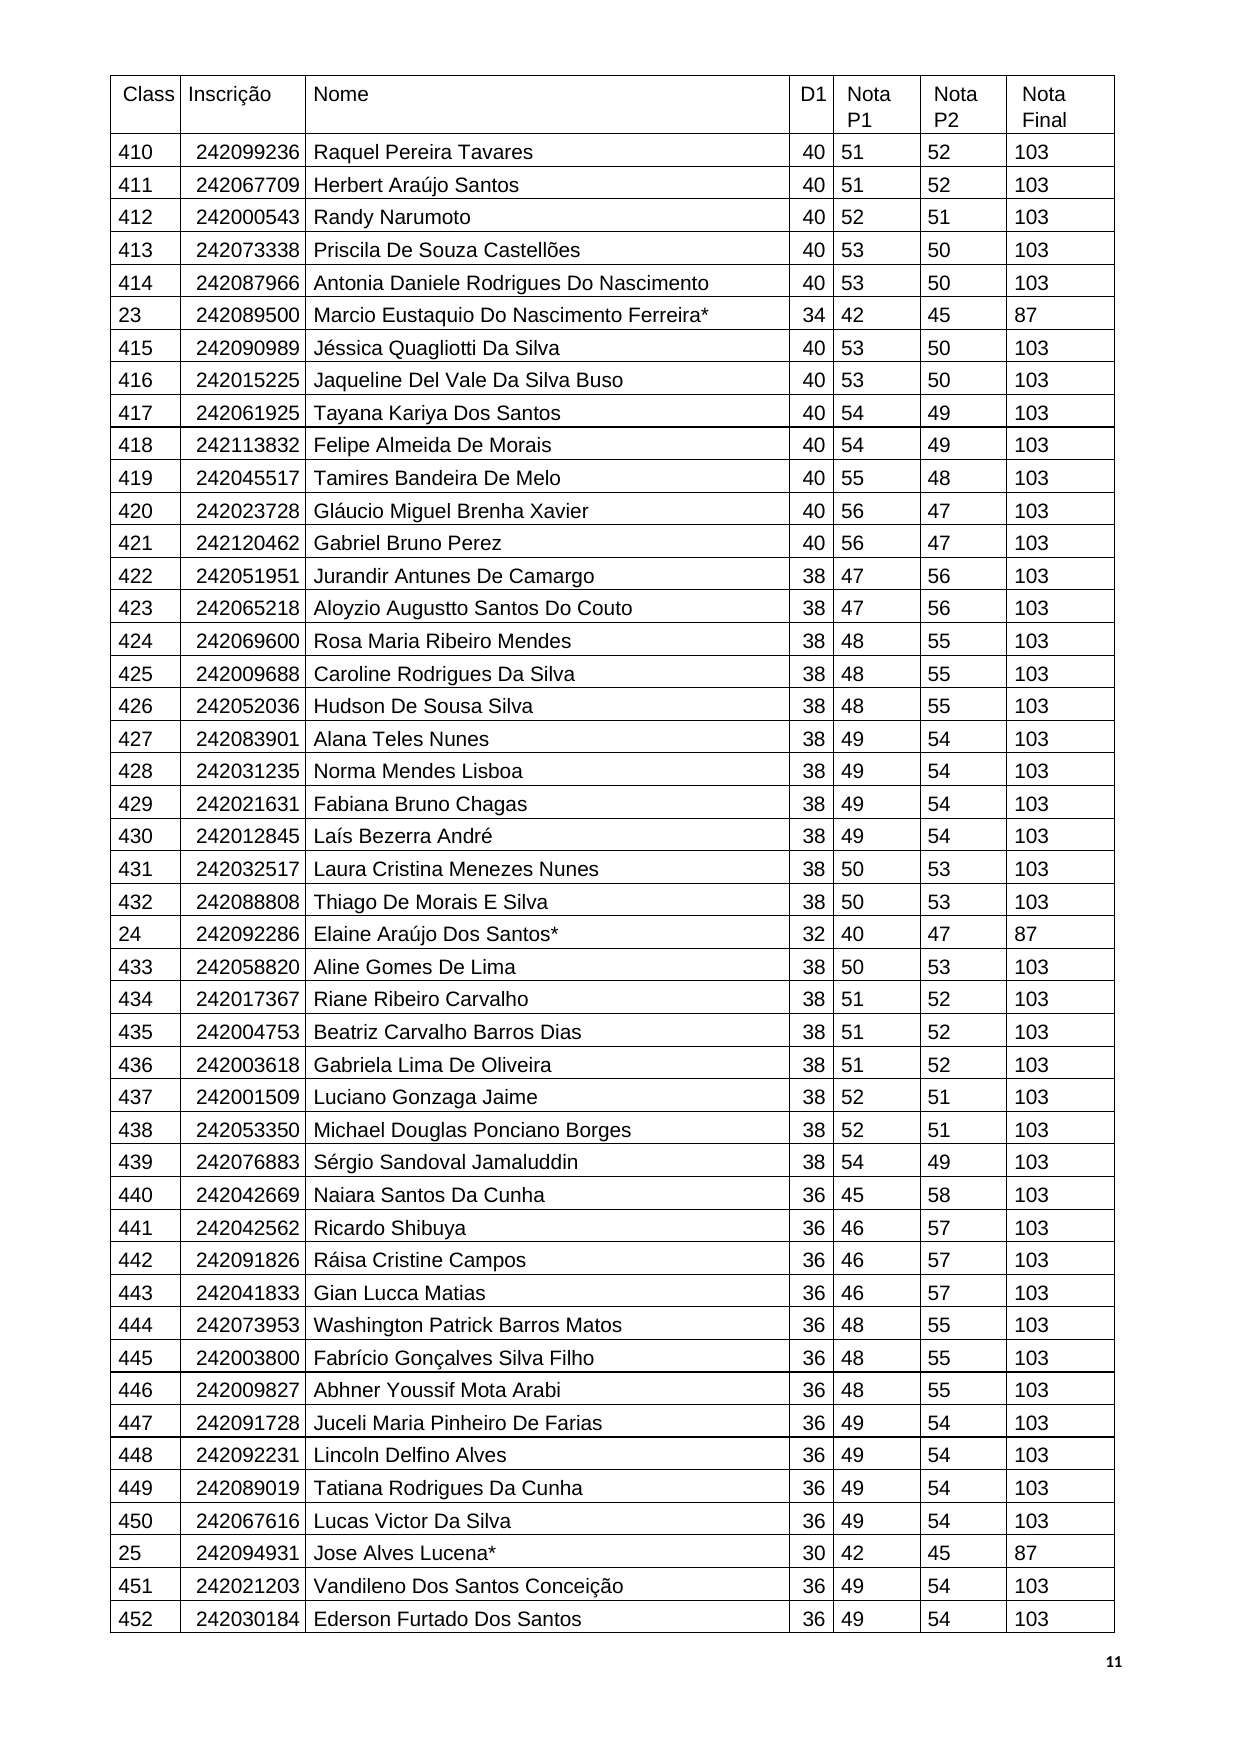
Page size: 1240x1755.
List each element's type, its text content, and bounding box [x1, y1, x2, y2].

table_cell 40 [790, 167, 833, 198]
table_cell 242090989 [181, 330, 305, 361]
table_cell 55 [921, 1373, 1006, 1404]
table_cell 242001509 [181, 1079, 305, 1111]
table_cell 103 [1007, 1014, 1114, 1046]
table_cell Jaqueline Del Vale Da Silva Buso [306, 362, 789, 394]
table_cell 446 [111, 1373, 180, 1404]
table_cell 443 [111, 1275, 180, 1306]
table_cell 242087966 [181, 265, 305, 296]
table_cell 50 [921, 232, 1006, 263]
table_cell Jose Alves Lucena* [306, 1535, 789, 1567]
table_cell 103 [1007, 1503, 1114, 1534]
table_cell 53 [834, 265, 920, 296]
table_cell 410 [111, 134, 180, 166]
table_cell 38 [790, 1079, 833, 1111]
table_cell 54 [921, 786, 1006, 817]
table_cell D1 [790, 76, 833, 133]
table_cell 242088808 [181, 884, 305, 915]
table_cell 40 [790, 460, 833, 492]
table_cell 242042562 [181, 1210, 305, 1241]
table_cell 419 [111, 460, 180, 492]
table_cell 49 [834, 1568, 920, 1599]
table_cell Herbert Araújo Santos [306, 167, 789, 198]
table_cell 48 [834, 623, 920, 654]
table_cell Sérgio Sandoval Jamaluddin [306, 1144, 789, 1176]
table_cell 437 [111, 1079, 180, 1111]
table_cell Aloyzio Augustto Santos Do Couto [306, 590, 789, 622]
table_cell 38 [790, 1014, 833, 1046]
table_cell 25 [111, 1535, 180, 1567]
table_cell 36 [790, 1307, 833, 1339]
table_cell Marcio Eustaquio Do Nascimento Ferreira* [306, 297, 789, 329]
table_cell 103 [1007, 1112, 1114, 1143]
table_cell 242042669 [181, 1177, 305, 1208]
table_cell 242091826 [181, 1242, 305, 1273]
table_cell 51 [834, 981, 920, 1013]
table_cell 36 [790, 1503, 833, 1534]
table_cell 103 [1007, 1079, 1114, 1111]
table_cell 49 [921, 428, 1006, 459]
table_cell 53 [921, 851, 1006, 883]
table_cell 242000543 [181, 199, 305, 231]
table_cell 103 [1007, 721, 1114, 752]
table_cell 38 [790, 656, 833, 687]
table_cell 448 [111, 1438, 180, 1469]
table_cell 242076883 [181, 1144, 305, 1176]
table_cell 49 [834, 819, 920, 850]
table_cell 415 [111, 330, 180, 361]
table_cell 49 [834, 1601, 920, 1632]
table_cell 242031235 [181, 753, 305, 785]
table_cell 242041833 [181, 1275, 305, 1306]
table_cell 36 [790, 1470, 833, 1502]
table_cell 103 [1007, 265, 1114, 296]
table_cell 52 [921, 1047, 1006, 1078]
table_cell 103 [1007, 232, 1114, 263]
table_cell 441 [111, 1210, 180, 1241]
table_cell 52 [921, 981, 1006, 1013]
table_cell 55 [921, 688, 1006, 719]
table_cell 38 [790, 851, 833, 883]
table_cell 54 [921, 1503, 1006, 1534]
table_cell 103 [1007, 949, 1114, 980]
table_cell 48 [834, 1373, 920, 1404]
table_cell 49 [834, 721, 920, 752]
table_cell 47 [921, 916, 1006, 948]
table_cell 452 [111, 1601, 180, 1632]
table_cell 48 [834, 656, 920, 687]
table_cell 416 [111, 362, 180, 394]
table_cell Randy Narumoto [306, 199, 789, 231]
table_cell 424 [111, 623, 180, 654]
table_cell 429 [111, 786, 180, 817]
table_cell 40 [790, 265, 833, 296]
table_cell 414 [111, 265, 180, 296]
table_cell 242053350 [181, 1112, 305, 1143]
table_cell 103 [1007, 1340, 1114, 1371]
table_cell Tayana Kariya Dos Santos [306, 395, 789, 426]
table_cell 38 [790, 981, 833, 1013]
table_cell 40 [790, 134, 833, 166]
table_cell 103 [1007, 688, 1114, 719]
table_cell 242099236 [181, 134, 305, 166]
table_cell 54 [921, 819, 1006, 850]
table_cell Ederson Furtado Dos Santos [306, 1601, 789, 1632]
table_cell 242092286 [181, 916, 305, 948]
table_cell Beatriz Carvalho Barros Dias [306, 1014, 789, 1046]
table_cell 48 [834, 1307, 920, 1339]
table_cell 36 [790, 1601, 833, 1632]
table_cell Rosa Maria Ribeiro Mendes [306, 623, 789, 654]
table_cell 434 [111, 981, 180, 1013]
table_cell 242021631 [181, 786, 305, 817]
table_cell 49 [834, 1405, 920, 1436]
table_cell 55 [921, 1307, 1006, 1339]
table_cell 50 [921, 265, 1006, 296]
table_cell 103 [1007, 590, 1114, 622]
table_cell Felipe Almeida De Morais [306, 428, 789, 459]
table_cell 87 [1007, 916, 1114, 948]
table_cell Thiago De Morais E Silva [306, 884, 789, 915]
table_cell 103 [1007, 1373, 1114, 1404]
table_cell 103 [1007, 395, 1114, 426]
table_cell 242009688 [181, 656, 305, 687]
table_cell 40 [790, 493, 833, 524]
table_cell Nota P2 [921, 76, 1006, 133]
table_cell 242065218 [181, 590, 305, 622]
table_cell 40 [790, 428, 833, 459]
table_cell 49 [834, 1438, 920, 1469]
table_cell Lucas Victor Da Silva [306, 1503, 789, 1534]
table_cell 54 [921, 1405, 1006, 1436]
table_cell 38 [790, 721, 833, 752]
table_cell 103 [1007, 884, 1114, 915]
table_cell 427 [111, 721, 180, 752]
table_cell 242073953 [181, 1307, 305, 1339]
table_cell 53 [834, 232, 920, 263]
table_cell 242094931 [181, 1535, 305, 1567]
table_cell 242003800 [181, 1340, 305, 1371]
table_cell 413 [111, 232, 180, 263]
table_cell 55 [921, 623, 1006, 654]
table_cell 103 [1007, 1242, 1114, 1273]
table_cell 51 [834, 1014, 920, 1046]
table_cell 242067709 [181, 167, 305, 198]
table_cell 103 [1007, 525, 1114, 557]
table_cell 49 [921, 1144, 1006, 1176]
table_cell 53 [834, 330, 920, 361]
table_cell Ráisa Cristine Campos [306, 1242, 789, 1273]
table_cell 49 [834, 753, 920, 785]
table_cell 53 [921, 949, 1006, 980]
table_cell 23 [111, 297, 180, 329]
table_cell 38 [790, 1144, 833, 1176]
table_cell 242017367 [181, 981, 305, 1013]
table_cell 50 [834, 851, 920, 883]
table_cell 52 [921, 134, 1006, 166]
table_cell 242009827 [181, 1373, 305, 1404]
table_cell 57 [921, 1275, 1006, 1306]
table_cell 103 [1007, 558, 1114, 589]
table_cell 242004753 [181, 1014, 305, 1046]
table_cell 52 [921, 167, 1006, 198]
table_cell 38 [790, 1112, 833, 1143]
table_cell 421 [111, 525, 180, 557]
table_cell 52 [834, 199, 920, 231]
table_cell 87 [1007, 1535, 1114, 1567]
table_cell 242073338 [181, 232, 305, 263]
table_cell 242067616 [181, 1503, 305, 1534]
table_cell 36 [790, 1438, 833, 1469]
table_cell 242052036 [181, 688, 305, 719]
table_cell 103 [1007, 1568, 1114, 1599]
table_cell 433 [111, 949, 180, 980]
table_cell 103 [1007, 1601, 1114, 1632]
table_cell 56 [834, 493, 920, 524]
table_cell 45 [921, 1535, 1006, 1567]
table_cell 103 [1007, 330, 1114, 361]
table_cell 38 [790, 786, 833, 817]
table_cell 36 [790, 1340, 833, 1371]
table_cell 36 [790, 1568, 833, 1599]
table_cell 430 [111, 819, 180, 850]
table_cell 40 [790, 525, 833, 557]
table_cell 40 [790, 232, 833, 263]
table_cell 242023728 [181, 493, 305, 524]
table_cell 38 [790, 623, 833, 654]
table_cell 242045517 [181, 460, 305, 492]
table_cell 103 [1007, 1275, 1114, 1306]
table_cell 418 [111, 428, 180, 459]
table_cell 54 [921, 1601, 1006, 1632]
table_cell 103 [1007, 1470, 1114, 1502]
table_cell 51 [921, 1112, 1006, 1143]
table_cell 411 [111, 167, 180, 198]
table_cell 435 [111, 1014, 180, 1046]
table_cell 30 [790, 1535, 833, 1567]
table_cell 52 [834, 1112, 920, 1143]
table_cell 425 [111, 656, 180, 687]
table_cell 103 [1007, 786, 1114, 817]
table_cell 53 [834, 362, 920, 394]
table_cell 447 [111, 1405, 180, 1436]
table_cell 412 [111, 199, 180, 231]
table_cell Gabriel Bruno Perez [306, 525, 789, 557]
table_cell 40 [790, 362, 833, 394]
table_cell 54 [921, 753, 1006, 785]
table_cell 242015225 [181, 362, 305, 394]
table_cell Fabiana Bruno Chagas [306, 786, 789, 817]
table_cell 38 [790, 590, 833, 622]
table_cell Tatiana Rodrigues Da Cunha [306, 1470, 789, 1502]
table_cell 24 [111, 916, 180, 948]
table_cell 103 [1007, 623, 1114, 654]
table_cell Fabrício Gonçalves Silva Filho [306, 1340, 789, 1371]
table_cell 103 [1007, 1177, 1114, 1208]
table_cell 103 [1007, 362, 1114, 394]
table_cell 40 [790, 199, 833, 231]
table_cell 445 [111, 1340, 180, 1371]
table_cell 420 [111, 493, 180, 524]
table_cell 54 [921, 1438, 1006, 1469]
table_cell Nome [306, 76, 789, 133]
table_cell Laura Cristina Menezes Nunes [306, 851, 789, 883]
table_cell Laís Bezerra André [306, 819, 789, 850]
table_cell Antonia Daniele Rodrigues Do Nascimento [306, 265, 789, 296]
table_cell 439 [111, 1144, 180, 1176]
table_cell 438 [111, 1112, 180, 1143]
table_cell Naiara Santos Da Cunha [306, 1177, 789, 1208]
table_cell Inscrição [181, 76, 305, 133]
table_cell 57 [921, 1210, 1006, 1241]
table_cell 57 [921, 1242, 1006, 1273]
table_cell 47 [921, 525, 1006, 557]
table_cell 54 [834, 395, 920, 426]
table_cell 242120462 [181, 525, 305, 557]
table_cell 442 [111, 1242, 180, 1273]
table_cell 40 [790, 395, 833, 426]
table_cell 242089500 [181, 297, 305, 329]
table_cell 51 [834, 134, 920, 166]
table_cell 36 [790, 1275, 833, 1306]
table_cell 38 [790, 558, 833, 589]
table_cell 242091728 [181, 1405, 305, 1436]
table_cell 87 [1007, 297, 1114, 329]
table_cell 56 [921, 590, 1006, 622]
table_cell 242113832 [181, 428, 305, 459]
table_cell 51 [921, 1079, 1006, 1111]
table_cell 449 [111, 1470, 180, 1502]
table_cell 50 [921, 362, 1006, 394]
table_cell 46 [834, 1210, 920, 1241]
table_cell 45 [921, 297, 1006, 329]
table_cell 52 [921, 1014, 1006, 1046]
table_cell 51 [921, 199, 1006, 231]
table_cell 32 [790, 916, 833, 948]
table_cell 56 [834, 525, 920, 557]
table_cell 103 [1007, 460, 1114, 492]
table_cell 48 [921, 460, 1006, 492]
table_cell 103 [1007, 1307, 1114, 1339]
table_cell 103 [1007, 1047, 1114, 1078]
table_cell Jurandir Antunes De Camargo [306, 558, 789, 589]
table_cell 242051951 [181, 558, 305, 589]
table_cell Jéssica Quagliotti Da Silva [306, 330, 789, 361]
table_cell Raquel Pereira Tavares [306, 134, 789, 166]
table_cell 417 [111, 395, 180, 426]
table_cell Juceli Maria Pinheiro De Farias [306, 1405, 789, 1436]
table_cell 38 [790, 949, 833, 980]
table_cell 103 [1007, 753, 1114, 785]
table_cell 50 [834, 949, 920, 980]
table_cell 38 [790, 688, 833, 719]
table_cell 242058820 [181, 949, 305, 980]
table_cell 49 [834, 1470, 920, 1502]
table_cell Alana Teles Nunes [306, 721, 789, 752]
table_cell 47 [834, 558, 920, 589]
table_cell 54 [921, 1470, 1006, 1502]
table_cell 46 [834, 1242, 920, 1273]
table_cell 52 [834, 1079, 920, 1111]
table_cell 242092231 [181, 1438, 305, 1469]
table_cell 242021203 [181, 1568, 305, 1599]
table_cell 49 [834, 786, 920, 817]
table_cell Luciano Gonzaga Jaime [306, 1079, 789, 1111]
table_cell 40 [790, 330, 833, 361]
table_cell 55 [921, 656, 1006, 687]
table_cell 51 [834, 1047, 920, 1078]
table_cell 36 [790, 1242, 833, 1273]
table_cell Washington Patrick Barros Matos [306, 1307, 789, 1339]
table_cell 103 [1007, 656, 1114, 687]
table_cell Class [111, 76, 180, 133]
table_cell Gláucio Miguel Brenha Xavier [306, 493, 789, 524]
table_cell 45 [834, 1177, 920, 1208]
table_cell 103 [1007, 1405, 1114, 1436]
table_cell 103 [1007, 167, 1114, 198]
table_cell 38 [790, 819, 833, 850]
table_cell Lincoln Delfino Alves [306, 1438, 789, 1469]
table_cell 242083901 [181, 721, 305, 752]
table_cell 242069600 [181, 623, 305, 654]
table_cell 55 [834, 460, 920, 492]
table_cell 242061925 [181, 395, 305, 426]
table_cell Elaine Araújo Dos Santos* [306, 916, 789, 948]
table_cell 103 [1007, 981, 1114, 1013]
table_cell 103 [1007, 851, 1114, 883]
table_cell 431 [111, 851, 180, 883]
table_cell Michael Douglas Ponciano Borges [306, 1112, 789, 1143]
table_cell 36 [790, 1210, 833, 1241]
table_cell 38 [790, 884, 833, 915]
table_cell 47 [921, 493, 1006, 524]
table_cell 48 [834, 688, 920, 719]
table_cell 436 [111, 1047, 180, 1078]
table_cell 242012845 [181, 819, 305, 850]
table_cell Gabriela Lima De Oliveira [306, 1047, 789, 1078]
table_cell 48 [834, 1340, 920, 1371]
table_cell 36 [790, 1177, 833, 1208]
table_cell 103 [1007, 819, 1114, 850]
table_cell 38 [790, 753, 833, 785]
table_cell 42 [834, 1535, 920, 1567]
table_cell Riane Ribeiro Carvalho [306, 981, 789, 1013]
table_cell Caroline Rodrigues Da Silva [306, 656, 789, 687]
table_cell Aline Gomes De Lima [306, 949, 789, 980]
table_cell 49 [834, 1503, 920, 1534]
table_cell 432 [111, 884, 180, 915]
table_cell Norma Mendes Lisboa [306, 753, 789, 785]
table_cell 54 [921, 1568, 1006, 1599]
table_cell 444 [111, 1307, 180, 1339]
table_cell 40 [834, 916, 920, 948]
table_cell 440 [111, 1177, 180, 1208]
table_cell 51 [834, 167, 920, 198]
table_cell 56 [921, 558, 1006, 589]
table_cell 49 [921, 395, 1006, 426]
table_cell 38 [790, 1047, 833, 1078]
table_cell 103 [1007, 493, 1114, 524]
table_cell 103 [1007, 1144, 1114, 1176]
table_cell 54 [921, 721, 1006, 752]
table_cell 103 [1007, 199, 1114, 231]
table_cell Abhner Youssif Mota Arabi [306, 1373, 789, 1404]
table_cell 50 [834, 884, 920, 915]
table_cell Nota Final [1007, 76, 1114, 133]
table_cell 103 [1007, 134, 1114, 166]
table_cell 34 [790, 297, 833, 329]
table_cell 103 [1007, 1210, 1114, 1241]
table_cell 47 [834, 590, 920, 622]
table_cell 426 [111, 688, 180, 719]
table_cell 103 [1007, 1438, 1114, 1469]
table_cell 54 [834, 428, 920, 459]
table_cell Priscila De Souza Castellões [306, 232, 789, 263]
table_cell 58 [921, 1177, 1006, 1208]
table_cell 55 [921, 1340, 1006, 1371]
table_cell 50 [921, 330, 1006, 361]
table_cell 422 [111, 558, 180, 589]
table_cell 36 [790, 1373, 833, 1404]
table_cell 42 [834, 297, 920, 329]
table_cell 53 [921, 884, 1006, 915]
table_cell 451 [111, 1568, 180, 1599]
table_cell Tamires Bandeira De Melo [306, 460, 789, 492]
table_cell 242089019 [181, 1470, 305, 1502]
table_cell Vandileno Dos Santos Conceição [306, 1568, 789, 1599]
table_cell 103 [1007, 428, 1114, 459]
table_cell 54 [834, 1144, 920, 1176]
table_cell 36 [790, 1405, 833, 1436]
table_cell 242003618 [181, 1047, 305, 1078]
table_cell Ricardo Shibuya [306, 1210, 789, 1241]
table_cell Hudson De Sousa Silva [306, 688, 789, 719]
table_cell 242032517 [181, 851, 305, 883]
table_cell 46 [834, 1275, 920, 1306]
table_cell 450 [111, 1503, 180, 1534]
table_cell 242030184 [181, 1601, 305, 1632]
table_cell 423 [111, 590, 180, 622]
table_cell Gian Lucca Matias [306, 1275, 789, 1306]
table_cell 428 [111, 753, 180, 785]
table_cell Nota P1 [834, 76, 920, 133]
